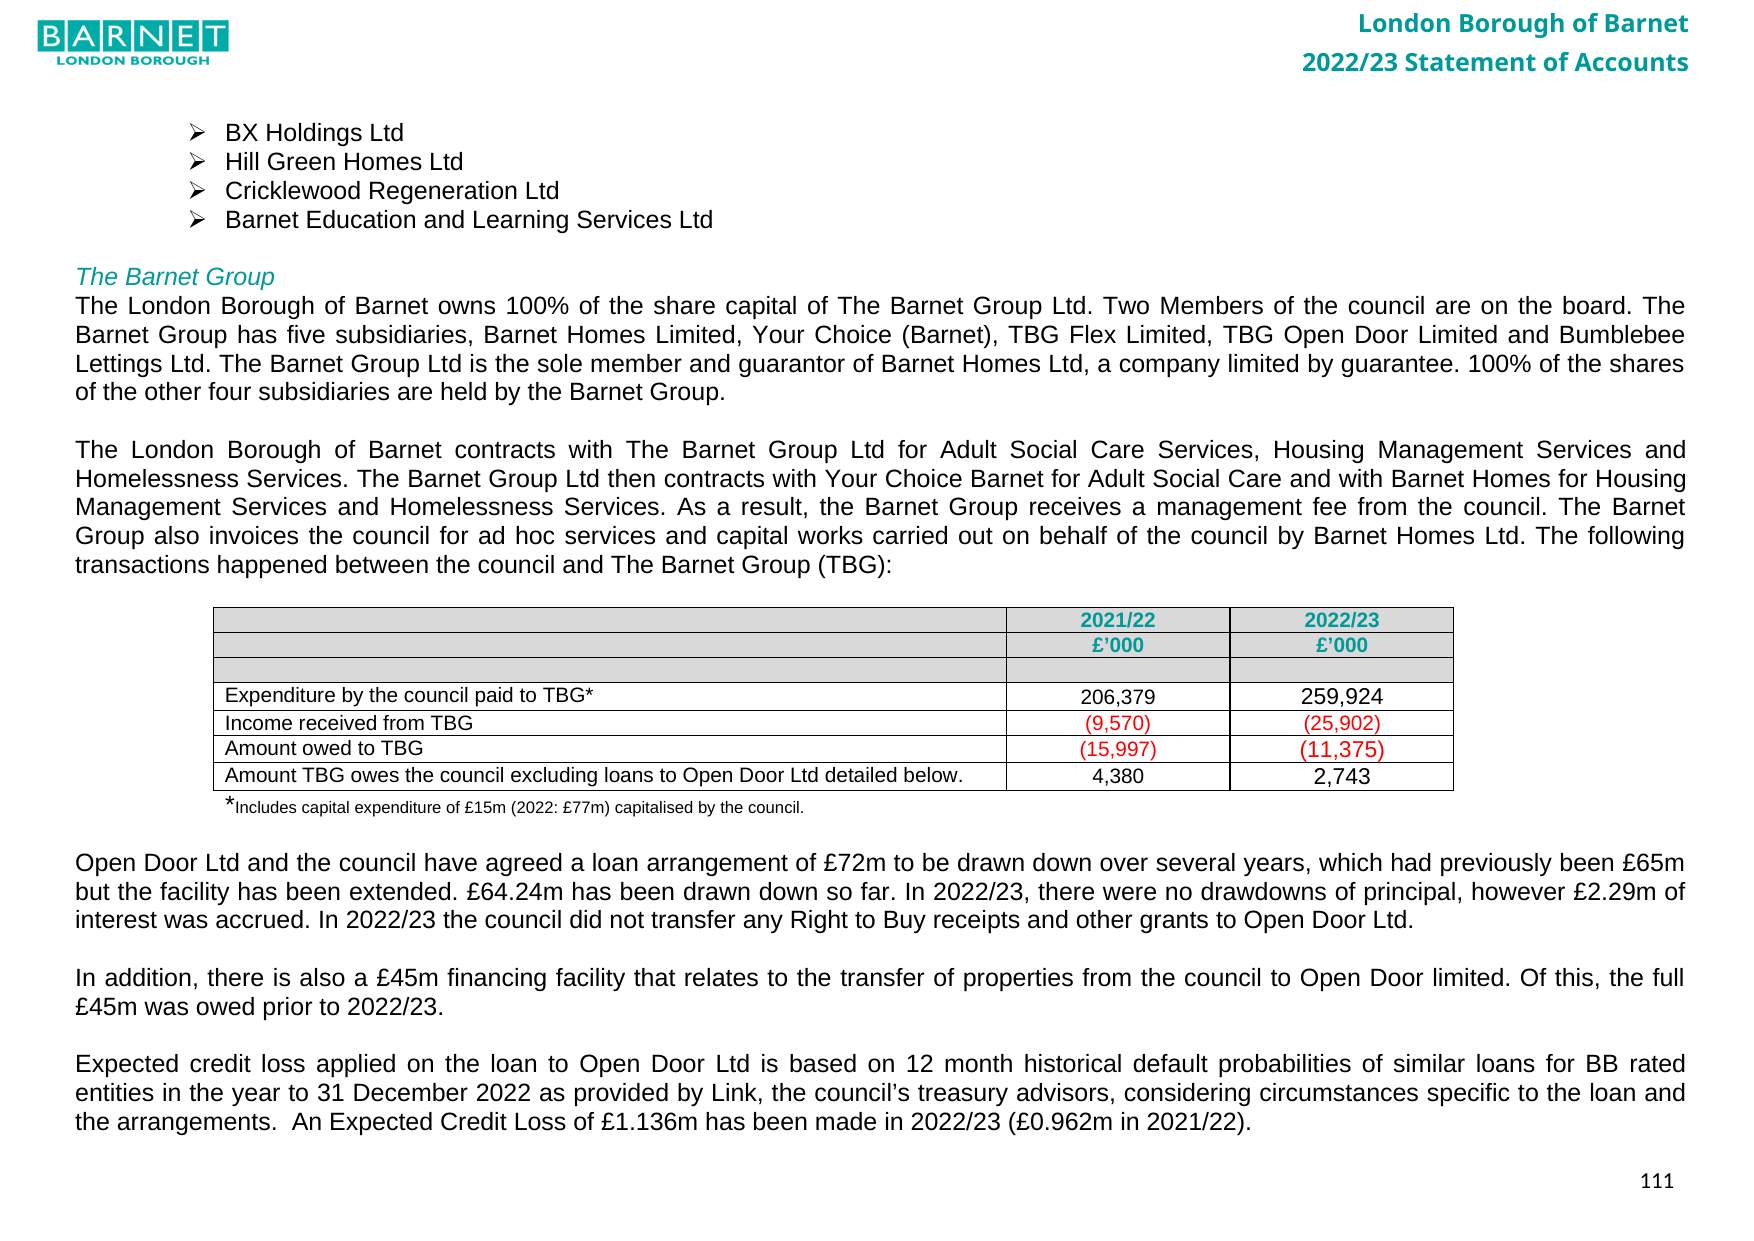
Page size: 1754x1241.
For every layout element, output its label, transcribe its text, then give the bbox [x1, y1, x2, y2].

table_cell [1007, 658, 1229, 682]
table_cell [1231, 658, 1453, 682]
table_cell 4,380 [1007, 763, 1229, 789]
table_cell 259,924 [1231, 683, 1453, 710]
table_cell £’000 [1231, 633, 1453, 657]
table_cell (11,375) [1231, 736, 1453, 762]
table_cell Amount TBG owes the council excluding loans to Open Door Ltd detailed below. [214, 763, 1006, 789]
table_cell (9,570) [1007, 711, 1229, 735]
table_cell Income received from TBG [214, 711, 1006, 735]
table_cell Amount owed to TBG [214, 736, 1006, 762]
list Hill Green Homes Ltd [187, 147, 1689, 176]
table_cell Expenditure by the council paid to TBG* [214, 683, 1006, 710]
table_cell (25,902) [1231, 711, 1453, 735]
text Open Door Ltd and the council have agreed a loan arrangement of £72m to be drawn down over several years, which had previously been £65m but the facility has been extended. £64.24m has been drawn down so far. In 2022/23, there were no drawdowns of principal, however £2.29m of interest was accrued. In 2022/23 the council did not transfer any Right to Buy receipts and other grants to Open Door Ltd. [75, 848, 1689, 934]
table_cell [214, 658, 1006, 682]
list Cricklewood Regeneration Ltd [187, 176, 1689, 205]
table_cell [214, 633, 1006, 657]
list BX Holdings Ltd [187, 118, 1689, 147]
text *Includes capital expenditure of £15m (2022: £77m) capitalised by the council. [75, 791, 1689, 819]
text Expected credit loss applied on the loan to Open Door Ltd is based on 12 month historical default probabilities of similar loans for BB rated entities in the year to 31 December 2022 as provided by Link, the council’s treasury advisors, considering circumstances specific to the loan and the arrangements. An Expected Credit Loss of £1.136m has been made in 2022/23 (£0.962m in 2021/22). [75, 1049, 1689, 1136]
text The London Borough of Barnet owns 100% of the share capital of The Barnet Group Ltd. Two Members of the council are on the board. The Barnet Group has five subsidiaries, Barnet Homes Limited, Your Choice (Barnet), TBG Flex Limited, TBG Open Door Limited and Bumblebee Lettings Ltd. The Barnet Group Ltd is the sole member and guarantor of Barnet Homes Ltd, a company limited by guarantee. 100% of the shares of the other four subsidiaries are held by the Barnet Group. [75, 291, 1689, 406]
table_cell 206,379 [1007, 683, 1229, 710]
list Barnet Education and Learning Services Ltd [187, 205, 1689, 233]
table_header [214, 608, 1006, 632]
text The London Borough of Barnet contracts with The Barnet Group Ltd for Adult Social Care Services, Housing Management Services and Homelessness Services. The Barnet Group Ltd then contracts with Your Choice Barnet for Adult Social Care and with Barnet Homes for Housing Management Services and Homelessness Services. As a result, the Barnet Group receives a management fee from the council. The Barnet Group also invoices the council for ad hoc services and capital works carried out on behalf of the council by Barnet Homes Ltd. The following transactions happened between the council and The Barnet Group (TBG): [75, 435, 1689, 578]
text In addition, there is also a £45m financing facility that relates to the transfer of properties from the council to Open Door limited. Of this, the full £45m was owed prior to 2022/23. [75, 963, 1689, 1021]
text The Barnet Group [75, 262, 1689, 291]
table_header 2022/23 [1231, 608, 1453, 632]
table_cell (15,997) [1007, 736, 1229, 762]
table_header 2021/22 [1007, 608, 1229, 632]
table_cell 2,743 [1231, 763, 1453, 789]
table_cell £’000 [1007, 633, 1229, 657]
